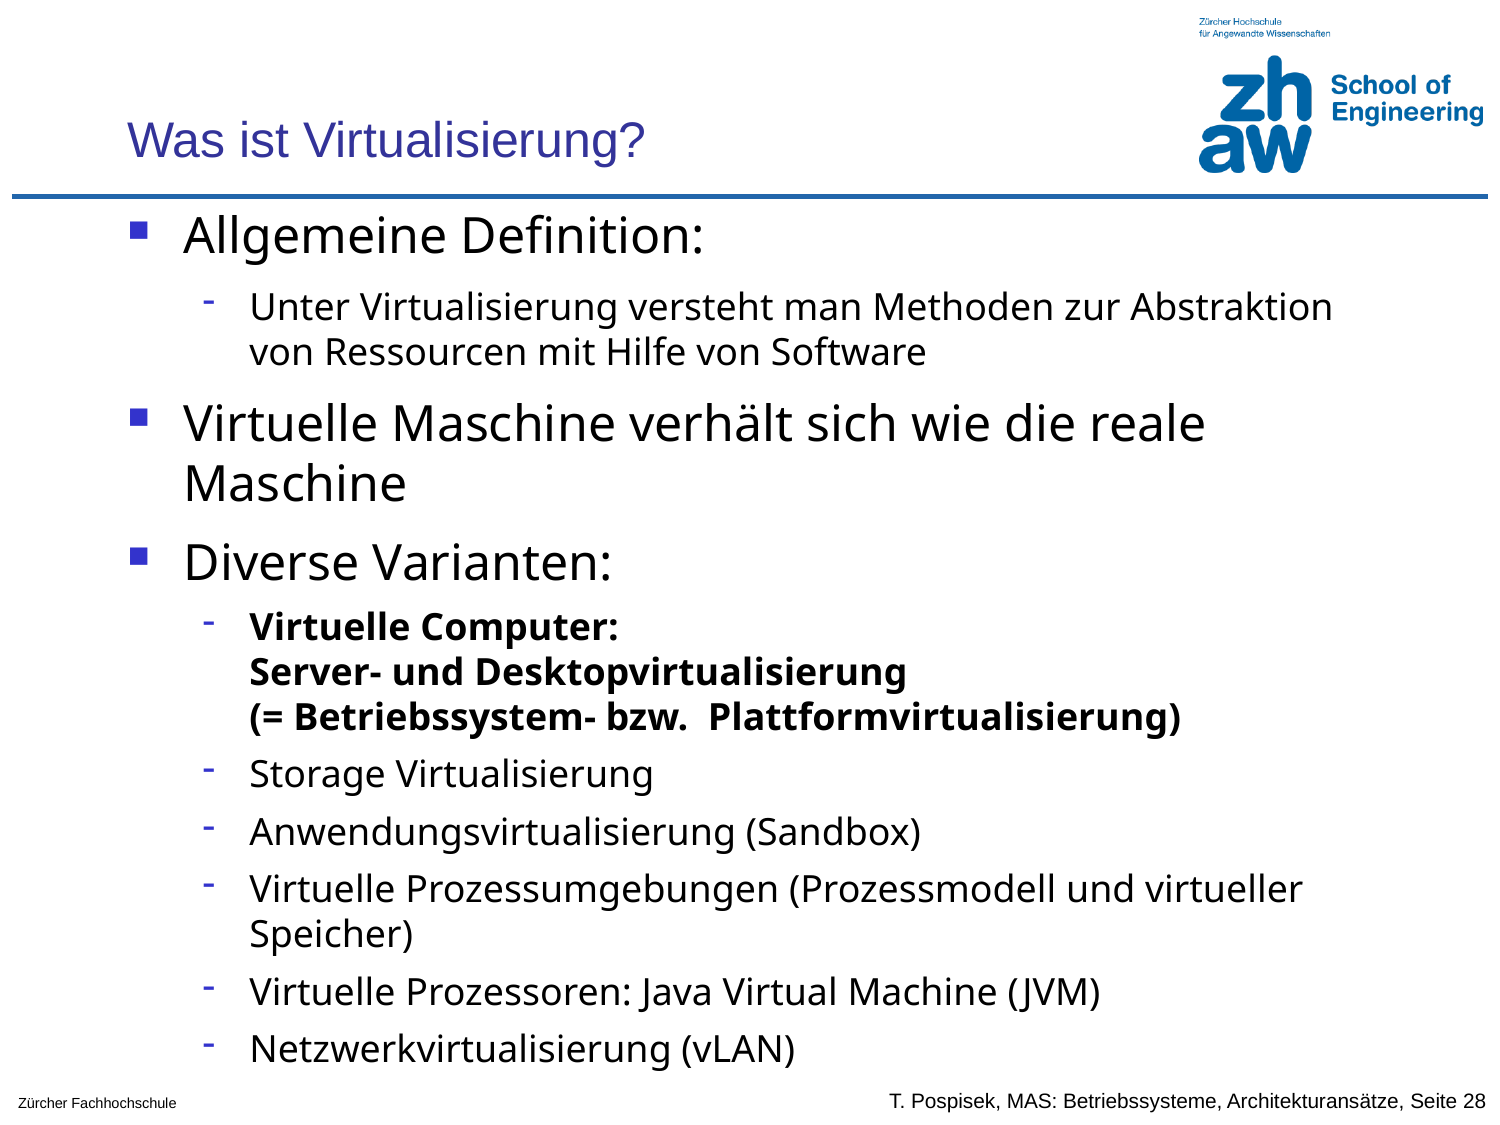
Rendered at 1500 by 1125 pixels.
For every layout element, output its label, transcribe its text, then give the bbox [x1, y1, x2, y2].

picture [1199, 18, 1483, 173]
list Allgemeine Definition: Unter Virtualisierung versteht man Methoden zur Abstraktion von Ressourcen mit Hilfe von Software Virtuelle Maschine verhält sich wie die reale Maschine Diverse Varianten: Virtuelle Computer: Server- und Desktopvirtualisierung (= Betriebssystem- bzw. Plattformvirtualisierung) Storage Virtualisierung Anwendungsvirtualisierung (Sandbox) Virtuelle Prozessumgebungen (Prozessmodell und virtueller Speicher) Virtuelle Prozessoren: Java Virtual Machine (JVM) Netzwerkvirtualisierung (vLAN) [112, 196, 1376, 1007]
title Was ist Virtualisierung? [112, 50, 1391, 175]
